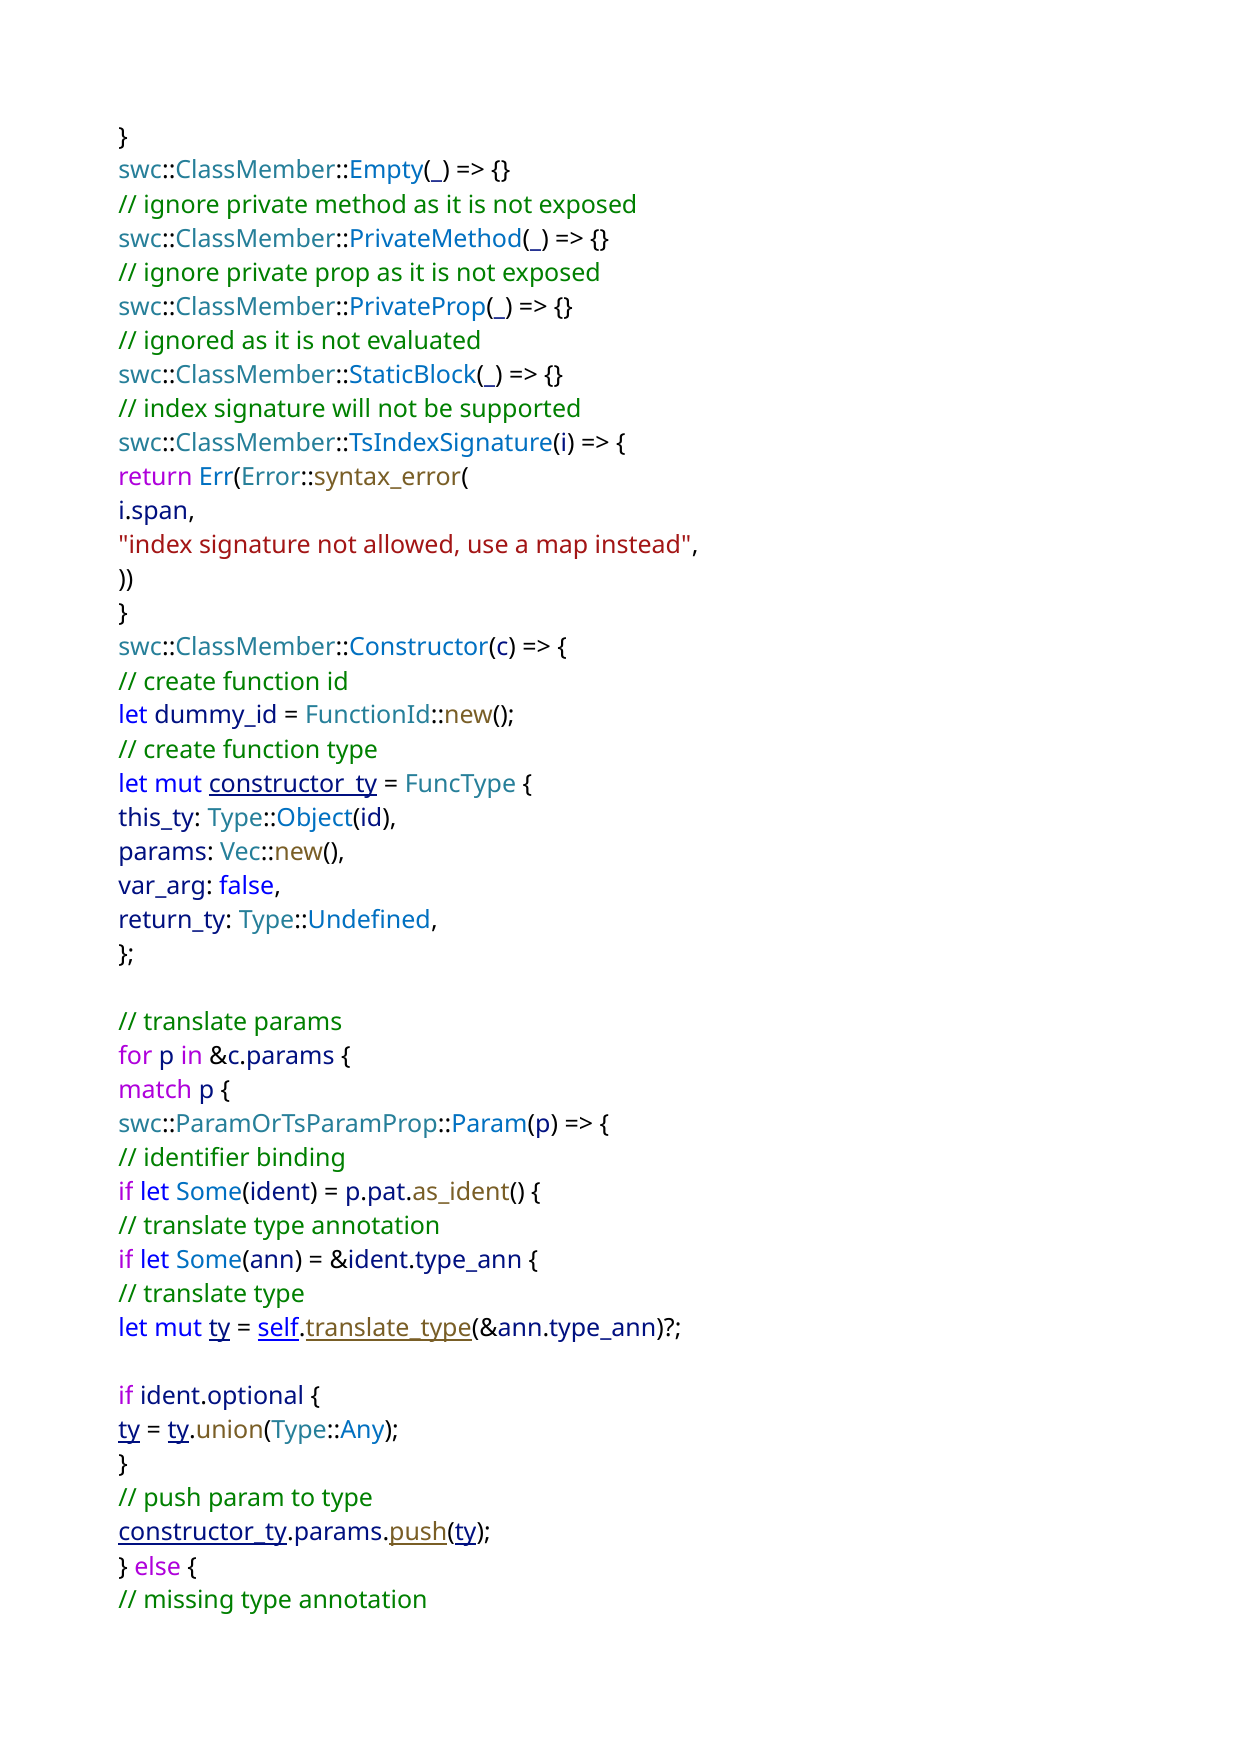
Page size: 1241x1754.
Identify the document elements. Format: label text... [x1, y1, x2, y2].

text swc::ClassMember::TsIndexSignature(i) => { [118, 425, 1122, 459]
text i.span, [118, 493, 1122, 527]
text swc::ClassMember::StaticBlock(_) => {} [118, 357, 1122, 391]
text }; [118, 936, 1122, 970]
text // ignore private method as it is not exposed [118, 186, 1122, 220]
text // translate params [118, 1003, 1122, 1037]
text // create function id [118, 663, 1122, 697]
text swc::ClassMember::Empty(_) => {} [118, 152, 1122, 186]
text match p { [118, 1072, 1122, 1106]
text } [118, 595, 1122, 629]
text } else { [118, 1548, 1122, 1582]
text if ident.optional { [118, 1378, 1122, 1412]
text // missing type annotation [118, 1582, 1122, 1616]
text "index signature not allowed, use a map instead", [118, 527, 1122, 561]
text // create function type [118, 731, 1122, 765]
text params: Vec::new(), [118, 833, 1122, 867]
text this_ty: Type::Object(id), [118, 799, 1122, 833]
text if let Some(ident) = p.pat.as_ident() { [118, 1174, 1122, 1208]
text return Err(Error::syntax_error( [118, 459, 1122, 493]
text let mut constructor_ty = FuncType { [118, 765, 1122, 799]
text var_arg: false, [118, 867, 1122, 902]
text // ignore private prop as it is not exposed [118, 254, 1122, 288]
text return_ty: Type::Undefined, [118, 902, 1122, 936]
text // translate type [118, 1276, 1122, 1310]
text for p in &c.params { [118, 1037, 1122, 1072]
text let mut ty = self.translate_type(&ann.type_ann)?; [118, 1310, 1122, 1344]
text swc::ClassMember::Constructor(c) => { [118, 629, 1122, 663]
text )) [118, 561, 1122, 595]
text swc::ClassMember::PrivateMethod(_) => {} [118, 220, 1122, 254]
text swc::ClassMember::PrivateProp(_) => {} [118, 288, 1122, 322]
text if let Some(ann) = &ident.type_ann { [118, 1242, 1122, 1276]
text // translate type annotation [118, 1208, 1122, 1242]
text // ignored as it is not evaluated [118, 322, 1122, 357]
text let dummy_id = FunctionId::new(); [118, 697, 1122, 731]
text ty = ty.union(Type::Any); [118, 1412, 1122, 1446]
text swc::ParamOrTsParamProp::Param(p) => { [118, 1106, 1122, 1140]
text // push param to type [118, 1480, 1122, 1514]
text // index signature will not be supported [118, 391, 1122, 425]
text } [118, 1446, 1122, 1480]
text } [118, 118, 1122, 152]
text constructor_ty.params.push(ty); [118, 1514, 1122, 1548]
text // identifier binding [118, 1140, 1122, 1174]
